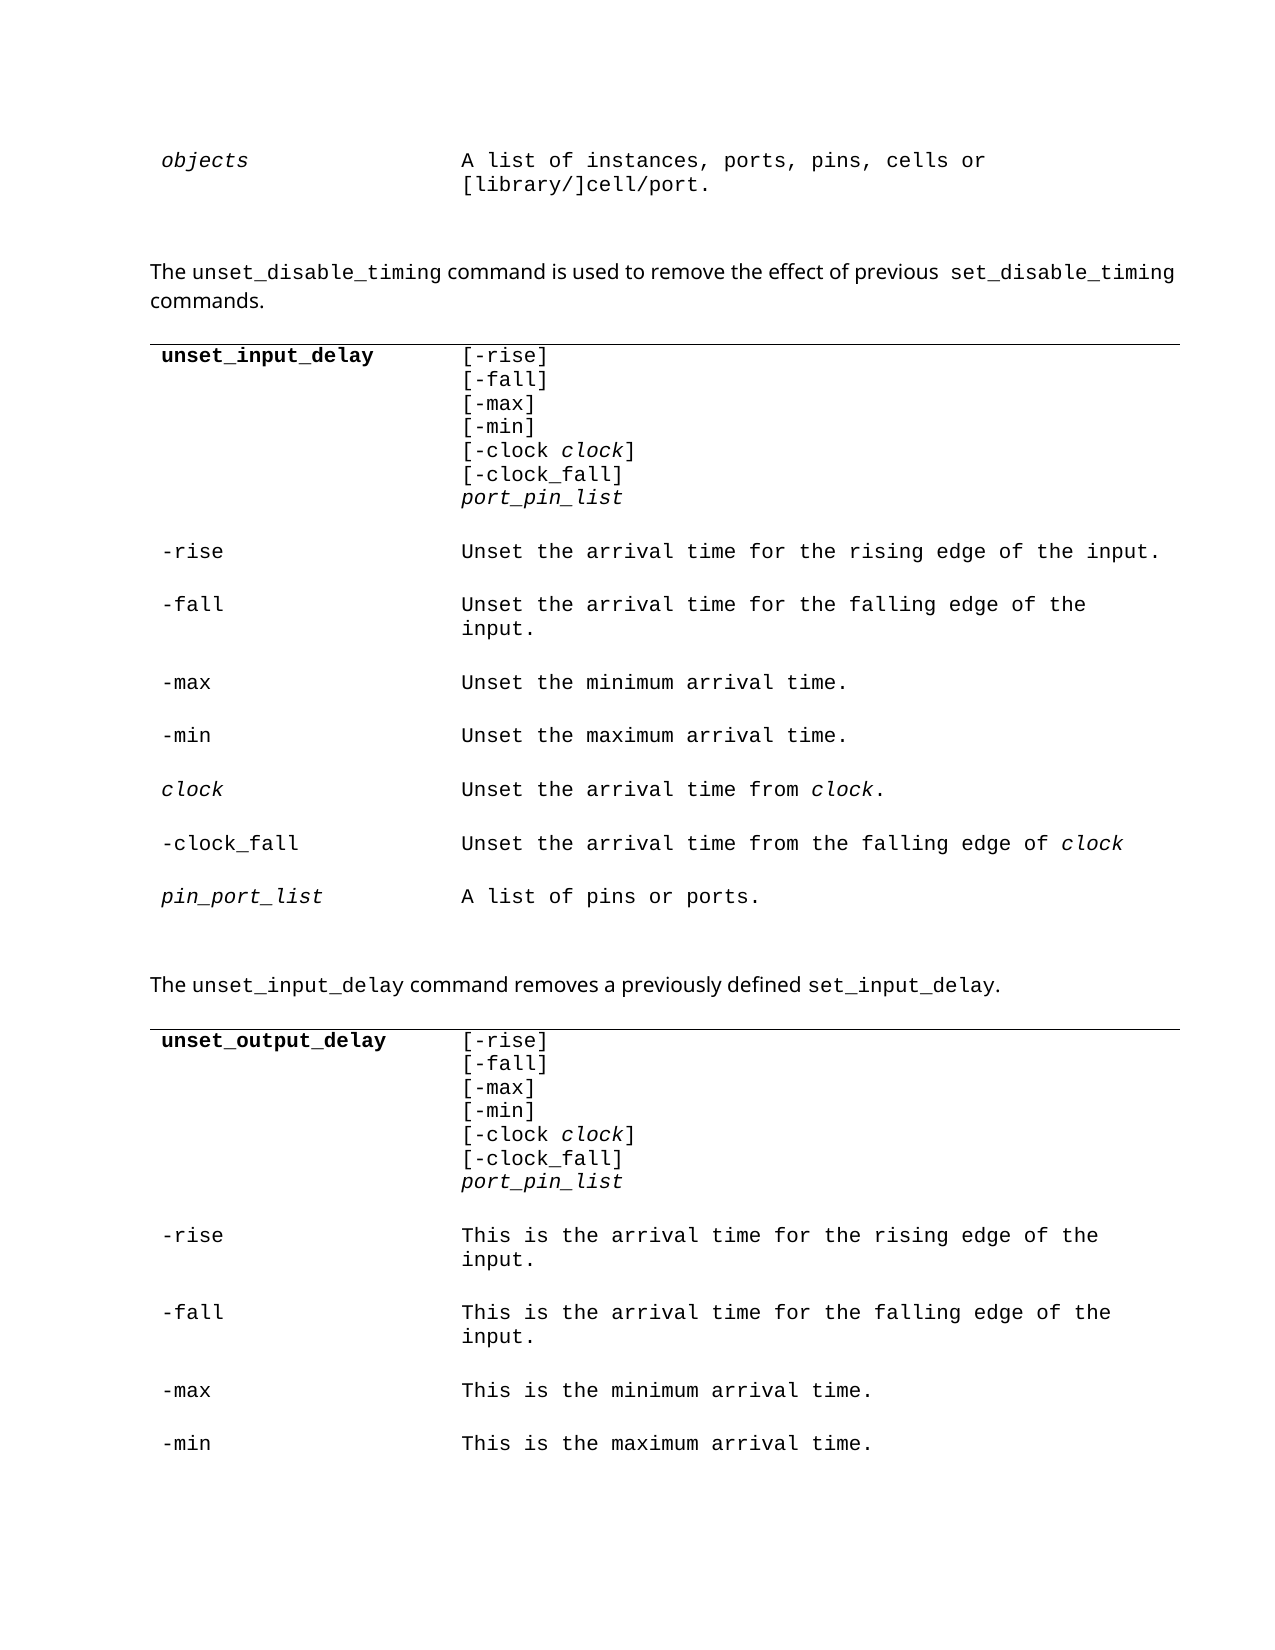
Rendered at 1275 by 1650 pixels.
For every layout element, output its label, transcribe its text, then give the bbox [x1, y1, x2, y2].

table_cell clock [150, 779, 450, 833]
table_cell -max [150, 672, 450, 725]
table_header [-rise] [-fall] [-max] [-min] [-clock clock] [-clock_fall] port_pin_list [450, 1030, 1180, 1225]
table_cell -fall [150, 1303, 450, 1380]
table_header [-rise] [-fall] [-max] [-min] [-clock clock] [-clock_fall] port_pin_list [450, 345, 1180, 541]
table_cell objects [150, 150, 450, 227]
table_header unset_input_delay [150, 345, 450, 541]
text The unset_disable_timing command is used to remove the effect of previous set_disable_timing commands. [150, 257, 1180, 314]
table_cell Unset the maximum arrival time. [450, 725, 1180, 779]
table_cell Unset the arrival time from clock. [450, 779, 1180, 833]
table_cell -rise [150, 1225, 450, 1302]
table_cell This is the minimum arrival time. [450, 1380, 1180, 1433]
table_cell -max [150, 1380, 450, 1433]
table_cell -min [150, 1433, 450, 1487]
table_cell Unset the arrival time for the falling edge of the input. [450, 595, 1180, 672]
table_cell -fall [150, 595, 450, 672]
table_cell pin_port_list [150, 886, 450, 940]
table_cell A list of pins or ports. [450, 886, 1180, 940]
table_cell -clock_fall [150, 833, 450, 886]
table_cell This is the arrival time for the rising edge of the input. [450, 1225, 1180, 1302]
table_cell Unset the minimum arrival time. [450, 672, 1180, 725]
table_cell A list of instances, ports, pins, cells or [library/]cell/port. [450, 150, 1182, 227]
table_cell Unset the arrival time from the falling edge of clock [450, 833, 1180, 886]
table_cell Unset the arrival time for the rising edge of the input. [450, 541, 1180, 594]
table_cell This is the arrival time for the falling edge of the input. [450, 1303, 1180, 1380]
table_cell -min [150, 725, 450, 779]
table_cell This is the maximum arrival time. [450, 1433, 1180, 1487]
text The unset_input_delay command removes a previously defined set_input_delay. [150, 970, 1180, 998]
table_header unset_output_delay [150, 1030, 450, 1225]
table_cell -rise [150, 541, 450, 594]
